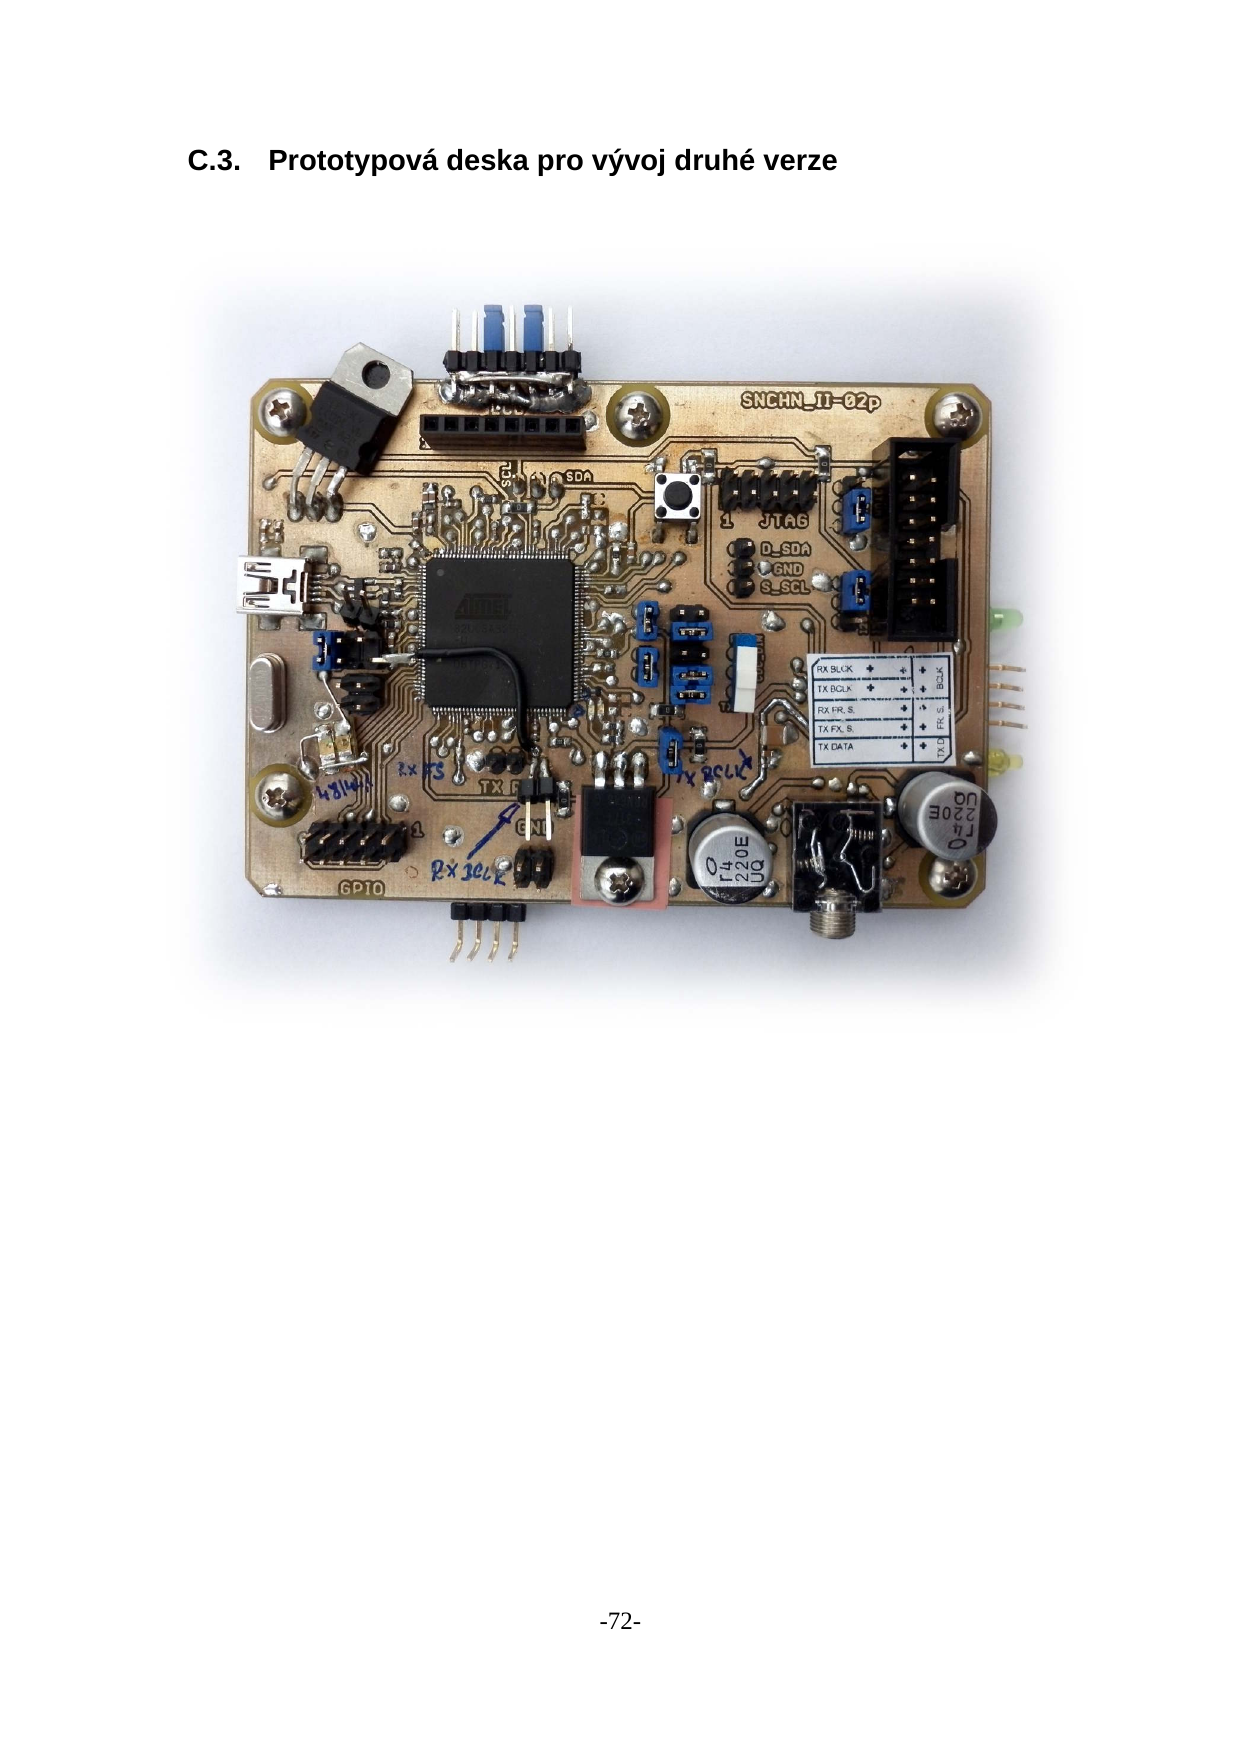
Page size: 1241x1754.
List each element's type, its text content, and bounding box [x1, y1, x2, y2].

picture [118, 201, 1123, 1068]
subtitle Prototypová deska pro vývoj druhé verze [179, 143, 1122, 177]
